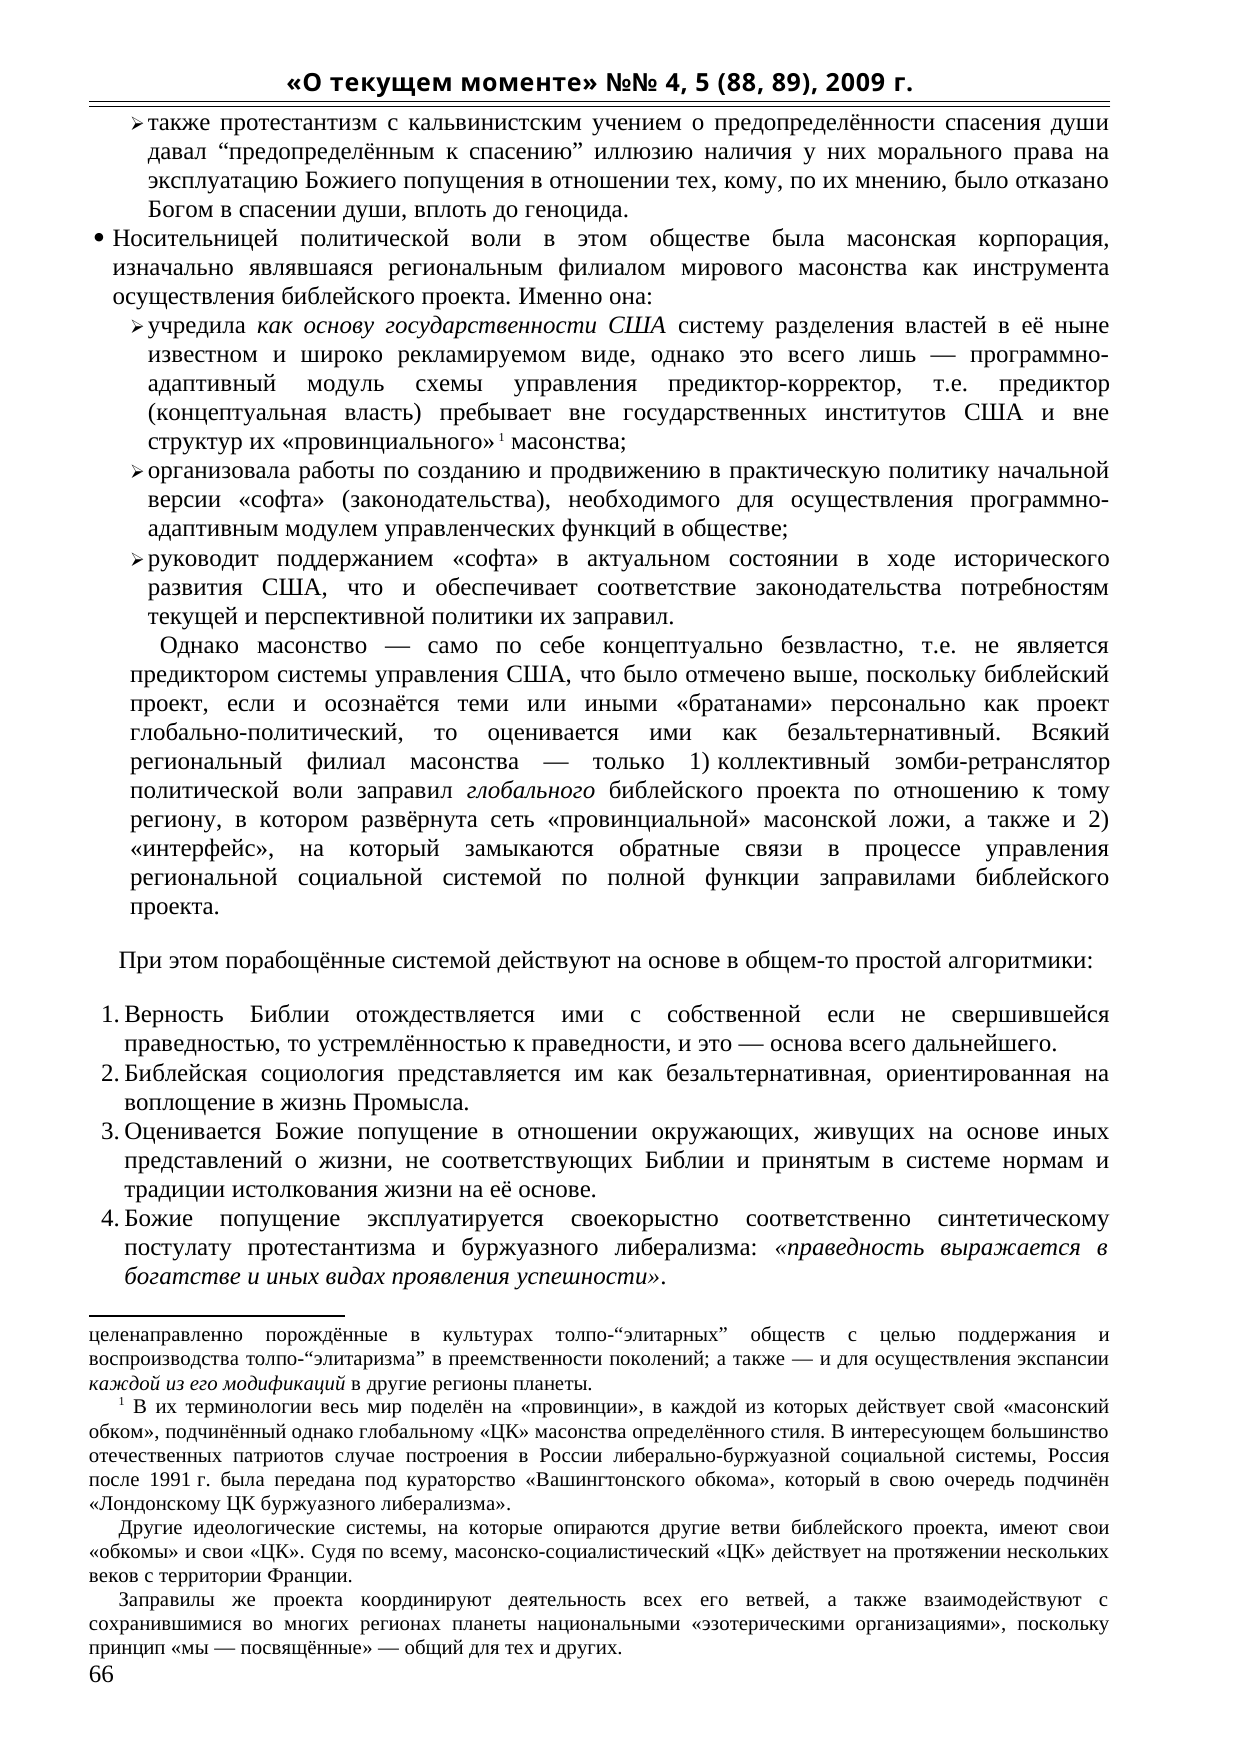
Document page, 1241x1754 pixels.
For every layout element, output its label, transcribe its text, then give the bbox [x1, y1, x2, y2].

list Носительницей политической воли в этом обществе была масонская корпорация, изначально являвшаяся региональным филиалом мирового масонства как инструмента осуществления библейского проекта. Именно она: [94, 223, 1110, 310]
list руководит поддержанием «софта» в актуальном состоянии в ходе исторического развития США, что и обеспечивает соответствие законодательства потребностям текущей и перспективной политики их заправил. [130, 542, 1110, 629]
text При этом порабощённые системой действуют на основе в общем-то простой алгоритмики: [89, 945, 1110, 974]
list организовала работы по созданию и продвижению в практическую политику начальной версии «софта» (законодательства), необходимого для осуществления программно-адаптивным модулем управленческих функций в обществе; [130, 455, 1110, 542]
list Оценивается Божие попущение в отношении окружающих, живущих на основе иных представлений о жизни, не соответствующих Библии и принятым в системе нормам и традиции истолкования жизни на её основе. [94, 1116, 1110, 1203]
list Другие идеологические системы, на которые опираются другие ветви библейского проекта, имеют свои «обкомы» и свои «ЦК». Судя по всему, масонско-социалистический «ЦК» действует на протяжении нескольких веков с территории Франции. [89, 1515, 1110, 1587]
list учредила как основу государственности США систему разделения властей в её ныне известном и широко рекламируемом виде, однако это всего лишь — программно-адаптив­ный модуль схемы управления предиктор-корректор, т.е. предиктор (концептуальная власть) пребывает вне государственных институтов США и вне структур их «провинциального» масонства; [130, 310, 1110, 455]
list В их терминологии весь мир поделён на «провинции», в каждой из которых действует свой «масонский обком», подчинённый однако глобальному «ЦК» масонства определённого стиля. В интересующем большинство отечественных патриотов случае построения в России либерально-буржуазной социальной системы, Россия после 1991 г. была передана под кураторство «Вашингтонского обкома», который в свою очередь подчинён «Лондонскому ЦК буржуазного либерализма». [89, 1394, 1110, 1515]
list Библейская социология представляется им как безальтернативная, ориентированная на воплощение в жизнь Промысла. [94, 1057, 1110, 1116]
text Однако масонство — само по себе концептуально безвластно, т.е. не является предиктором системы управления США, что было отмечено выше, поскольку библейский проект, если и осознаётся теми или иными «братанами» персонально как проект глобально-поли­ти­ческий, то оценивается ими как безальтернативный. Всякий региональный филиал масонства — только 1) коллективный зомби-ретранслятор политической воли заправил глобального библейского проекта по отношению к тому региону, в котором развёрнута сеть «провинциальной» масонской ложи, а также и 2) «интерфейс», на который замыкаются обратные связи в процессе управления региональной социальной системой по полной функции заправилами библейского проекта. [130, 629, 1110, 920]
list Верность Библии отождествляется ими с собственной если не свершившейся праведностью, то устремлённостью к праведности, и это — основа всего дальнейшего. [94, 999, 1110, 1057]
list Божие попущение эксплуатируется своекорыстно соответственно синтетическому постулату протестантизма и буржуазного либерализма: «праведность выражается в богатстве и иных видах проявления успешности». [94, 1203, 1110, 1290]
list Заправилы же проекта координируют деятельность всех его ветвей, а также взаимодействуют с сохранившимися во многих регионах планеты национальными «эзотерическими организациями», поскольку принцип «мы — посвящённые» — общий для тех и других. [89, 1587, 1110, 1659]
list целенаправленно порождённые в культурах толпо-“элитарных” обществ с целью поддержания и воспроизводства толпо-“элитаризма” в преемственности поколений; а также — и для осуществления экспансии каждой из его модификаций в другие регионы планеты. [89, 1322, 1110, 1394]
list также протестантизм с кальвинистским учением о предопределённости спасения души давал “предопределённым к спасению” иллюзию наличия у них морального права на эксплуатацию Божиего попущения в отношении тех, кому, по их мнению, было отказано Богом в спасении души, вплоть до геноцида. [130, 107, 1110, 223]
